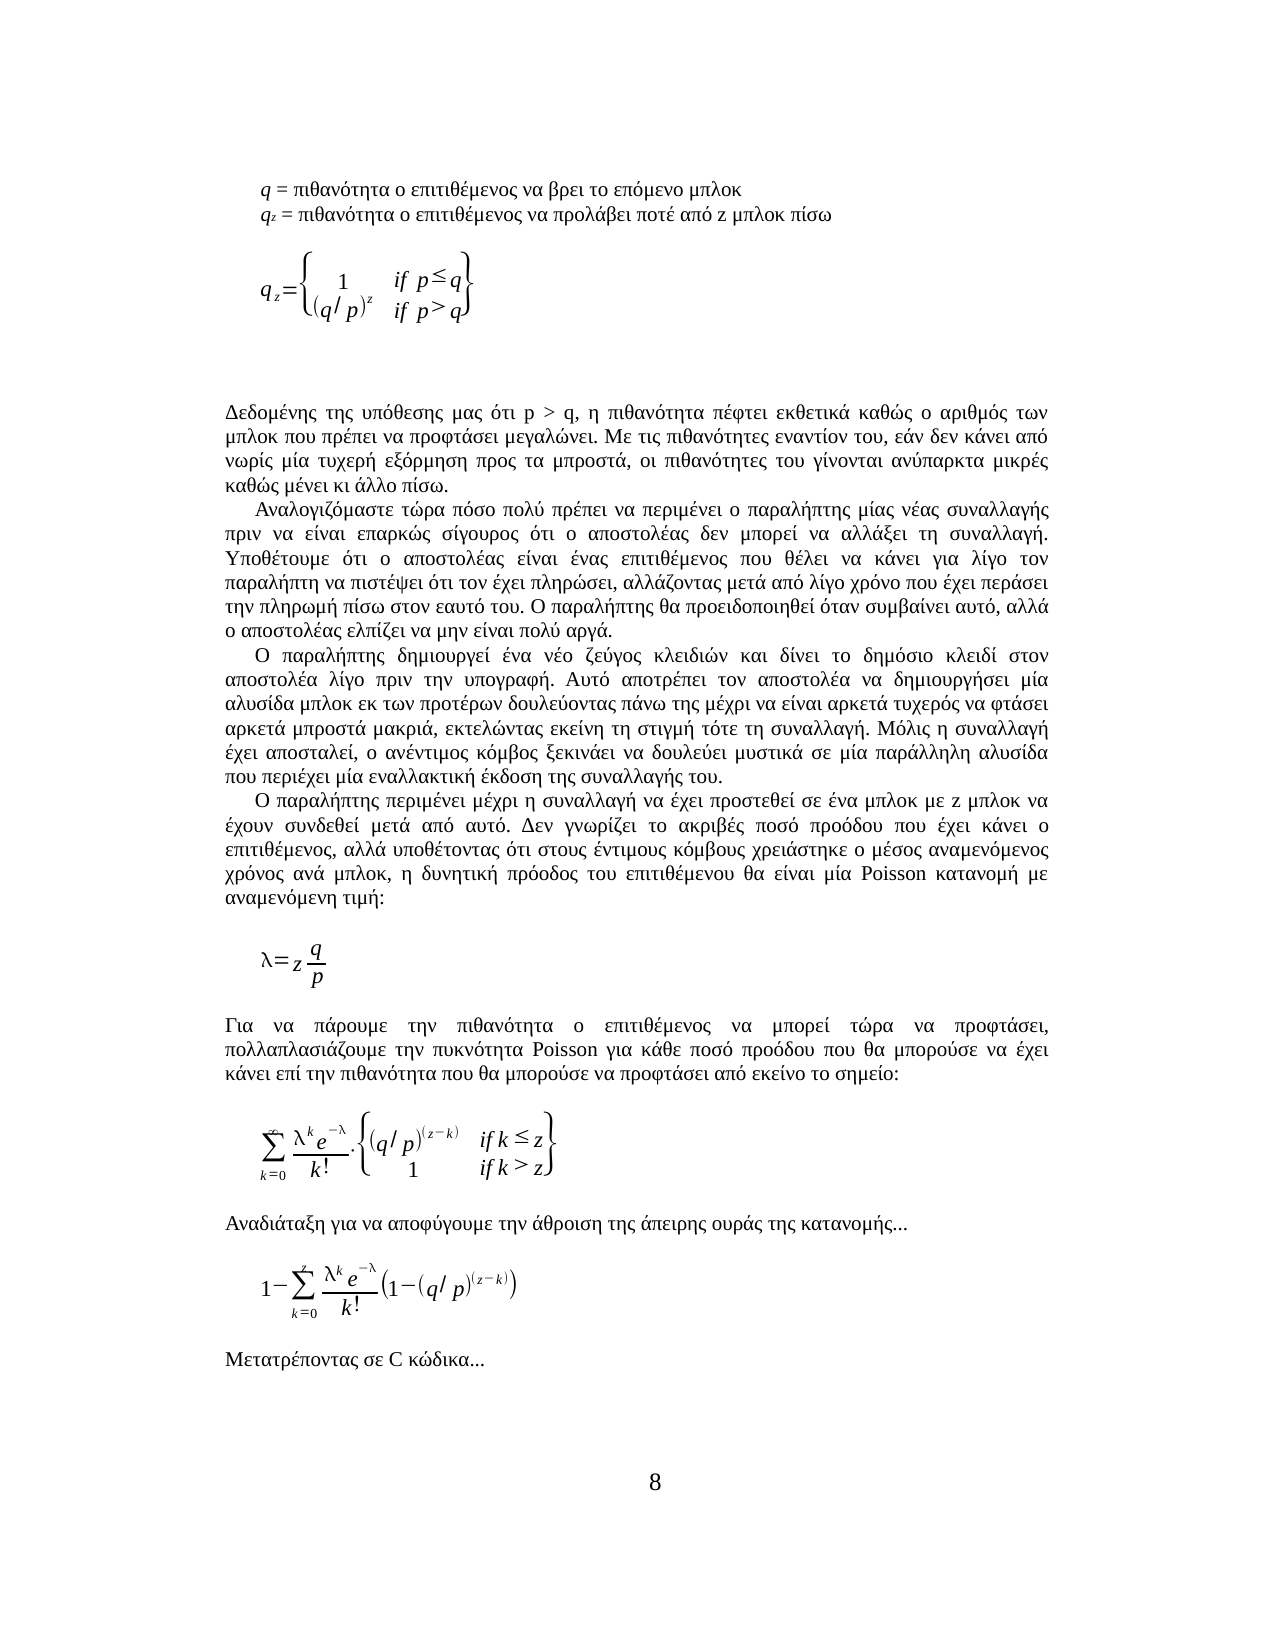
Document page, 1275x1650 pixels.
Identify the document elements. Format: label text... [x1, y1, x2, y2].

text Ο παραλήπτης δημιουργεί ένα νέο ζεύγος κλειδιών και δίνει το δημόσιο κλειδί στον αποστολέα λίγο πριν την υπογραφή. Αυτό αποτρέπει τον αποστολέα να δημιουργήσει μία αλυσίδα μπλοκ εκ των προτέρων δουλεύοντας πάνω της μέχρι να είναι αρκετά τυχερός να φτάσει αρκετά μπροστά μακριά, εκτελώντας εκείνη τη στιγμή τότε τη συναλλαγή. Μόλις η συναλλαγή έχει αποσταλεί, ο ανέντιμος κόμβος ξεκινάει να δουλεύει μυστικά σε μία παράλληλη αλυσίδα που περιέχει μία εναλλακτική έκδοση της συναλλαγής του. [225, 642, 1050, 788]
text Αναλογιζόμαστε τώρα πόσο πολύ πρέπει να περιμένει ο παραλήπτης μίας νέας συναλλαγής πριν να είναι επαρκώς σίγουρος ότι ο αποστολέας δεν μπορεί να αλλάξει τη συναλλαγή. Υποθέτουμε ότι ο αποστολέας είναι ένας επιτιθέμενος που θέλει να κάνει για λίγο τον παραλήπτη να πιστέψει ότι τον έχει πληρώσει, αλλάζοντας μετά από λίγο χρόνο που έχει περάσει την πληρωμή πίσω στον εαυτό του. Ο παραλήπτης θα προειδοποιηθεί όταν συμβαίνει αυτό, αλλά ο αποστολέας ελπίζει να μην είναι πολύ αργά. [225, 497, 1050, 642]
text Για να πάρουμε την πιθανότητα ο επιτιθέμενος να μπορεί τώρα να προφτάσει, πολλαπλασιάζουμε την πυκνότητα Poisson για κάθε ποσό προόδου που θα μπορούσε να έχει κάνει επί την πιθανότητα που θα μπορούσε να προφτάσει από εκείνο το σημείο: [225, 1013, 1050, 1085]
text q = πιθανότητα ο επιτιθέμενος να βρει το επόμενο μπλοκ [260, 177, 1050, 201]
text Αναδιάταξη για να αποφύγουμε την άθροιση της άπειρης ουράς της κατανομής... [225, 1211, 1050, 1235]
text Δεδομένης της υπόθεσης μας ότι p > q, η πιθανότητα πέφτει εκθετικά καθώς ο αριθμός των μπλοκ που πρέπει να προφτάσει μεγαλώνει. Με τις πιθανότητες εναντίον του, εάν δεν κάνει από νωρίς μία τυχερή εξόρμηση προς τα μπροστά, οι πιθανότητες του γίνονται ανύπαρκτα μικρές καθώς μένει κι άλλο πίσω. [225, 400, 1050, 497]
text Ο παραλήπτης περιμένει μέχρι η συναλλαγή να έχει προστεθεί σε ένα μπλοκ με z μπλοκ να έχουν συνδεθεί μετά από αυτό. Δεν γνωρίζει το ακριβές ποσό προόδου που έχει κάνει ο επιτιθέμενος, αλλά υποθέτοντας ότι στους έντιμους κόμβους χρειάστηκε ο μέσος αναμενόμενος χρόνος ανά μπλοκ, η δυνητική πρόοδος του επιτιθέμενου θα είναι μία Poisson κατανομή με αναμενόμενη τιμή: [225, 788, 1050, 909]
text Μετατρέποντας σε C κώδικα... [225, 1346, 1050, 1371]
text qz = πιθανότητα ο επιτιθέμενος να προλάβει ποτέ από z μπλοκ πίσω [260, 201, 1050, 226]
